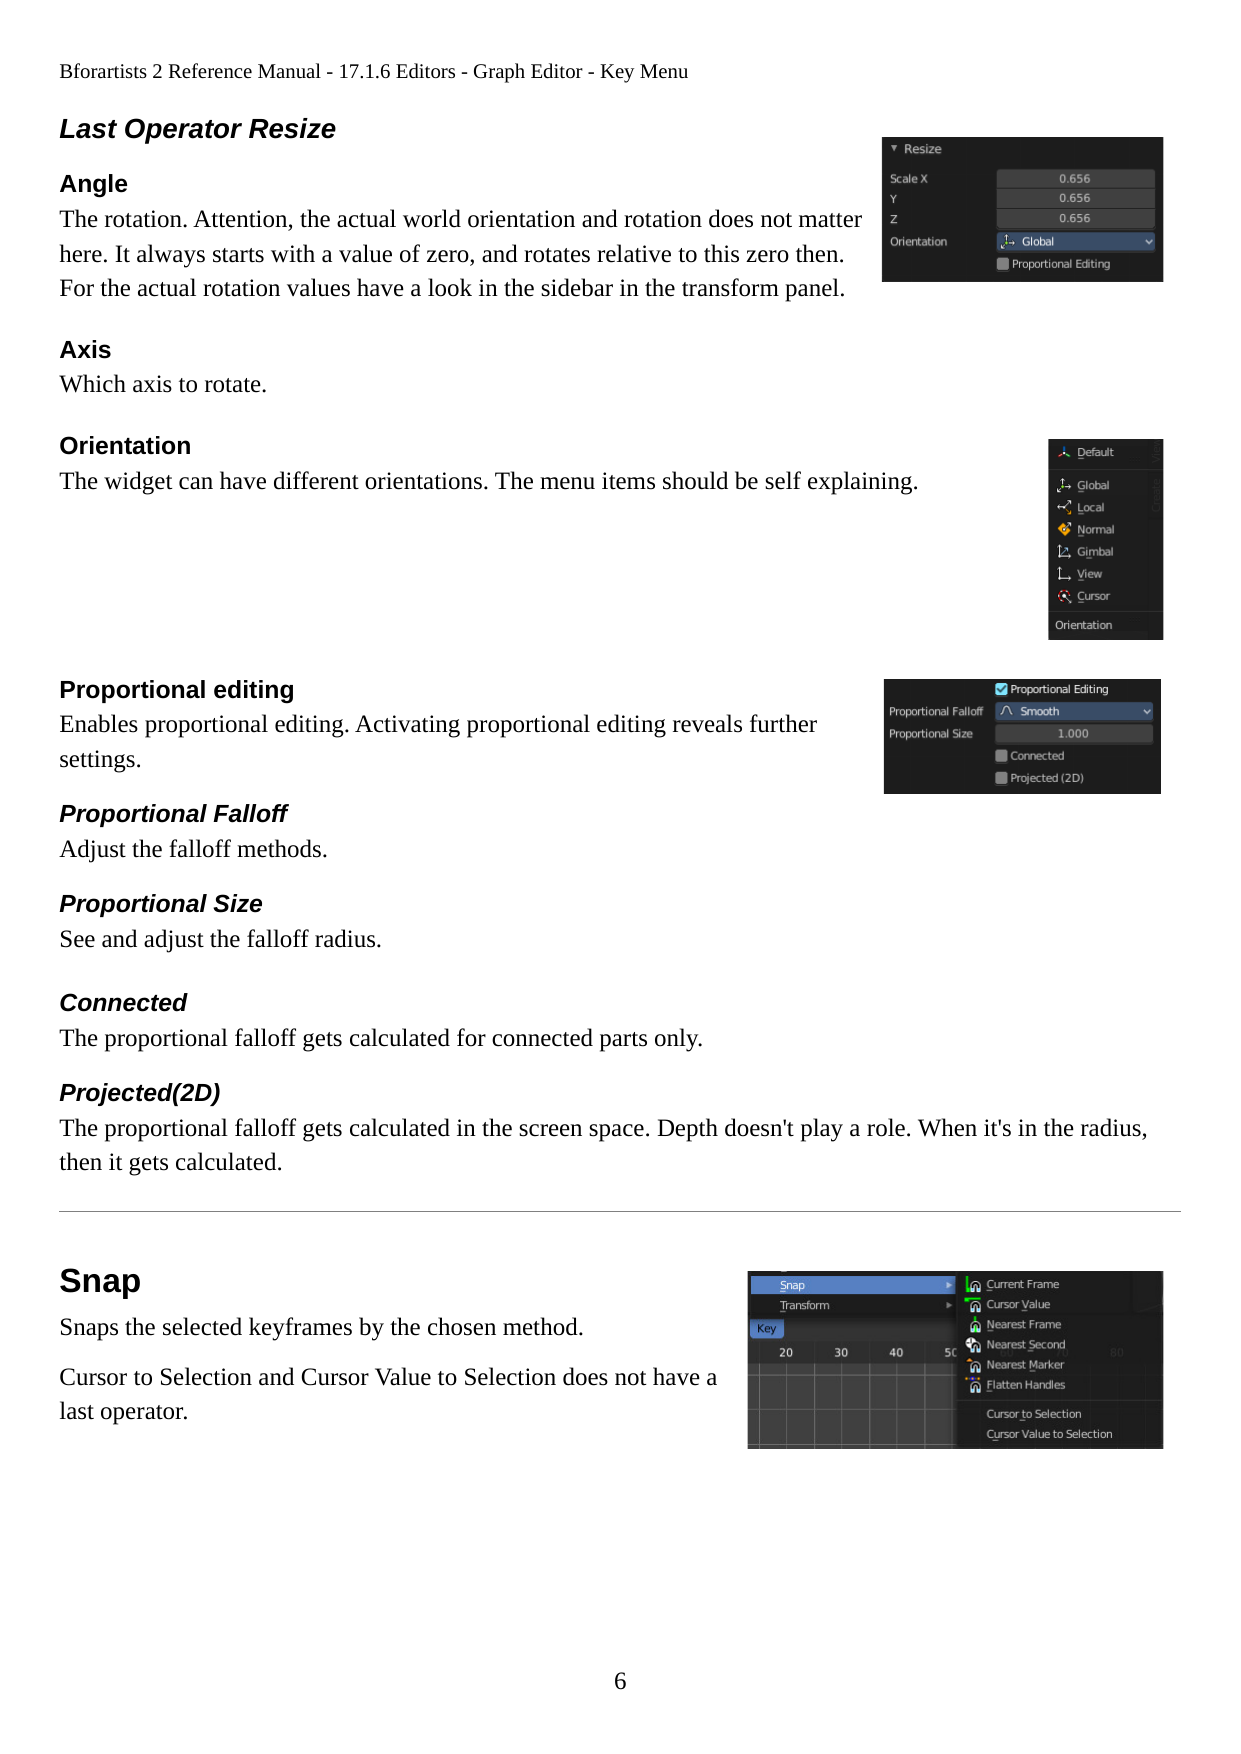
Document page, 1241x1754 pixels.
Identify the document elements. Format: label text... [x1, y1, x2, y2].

text The proportional falloff gets calculated in the screen space. Depth doesn't play a role. When it's in the radius, then it gets calculated. [59, 1113, 1181, 1176]
subtitle Snap [59, 1261, 1181, 1300]
picture [1048, 439, 1164, 640]
subtitle Axis [59, 335, 1181, 363]
subtitle Projected(2D) [59, 1078, 1181, 1107]
subtitle Proportional Falloff [59, 799, 1181, 828]
text The widget can have different orientations. The menu items should be self explaining. [59, 466, 1048, 495]
text The rotation. Attention, the actual world orientation and rotation does not matter here. It always starts with a value of zero, and rotates relative to this zero then. For the actual rotation values have a look in the sidebar in the transform panel. [59, 204, 1181, 302]
text Cursor to Selection and Cursor Value to Selection does not have a last operator. [59, 1362, 747, 1425]
picture [883, 679, 1161, 794]
subtitle Connected [59, 988, 1181, 1016]
subtitle Angle [59, 169, 881, 198]
text Adjust the falloff methods. [59, 834, 1181, 863]
picture [747, 1271, 1164, 1449]
text Which axis to rotate. [59, 369, 1181, 398]
subtitle Proportional editing [59, 675, 1181, 703]
text Snaps the selected keyframes by the chosen method. [59, 1312, 747, 1341]
text Enables proportional editing. Activating proportional editing reveals further settings. [59, 709, 883, 773]
subtitle Last Operator Resize [59, 113, 1181, 144]
text The proportional falloff gets calculated for connected parts only. [59, 1023, 1181, 1051]
text See and adjust the falloff radius. [59, 924, 1181, 953]
picture [881, 137, 1164, 282]
subtitle Orientation [59, 431, 1181, 460]
subtitle Proportional Size [59, 889, 1181, 918]
subtitle [1164, 169, 1181, 198]
